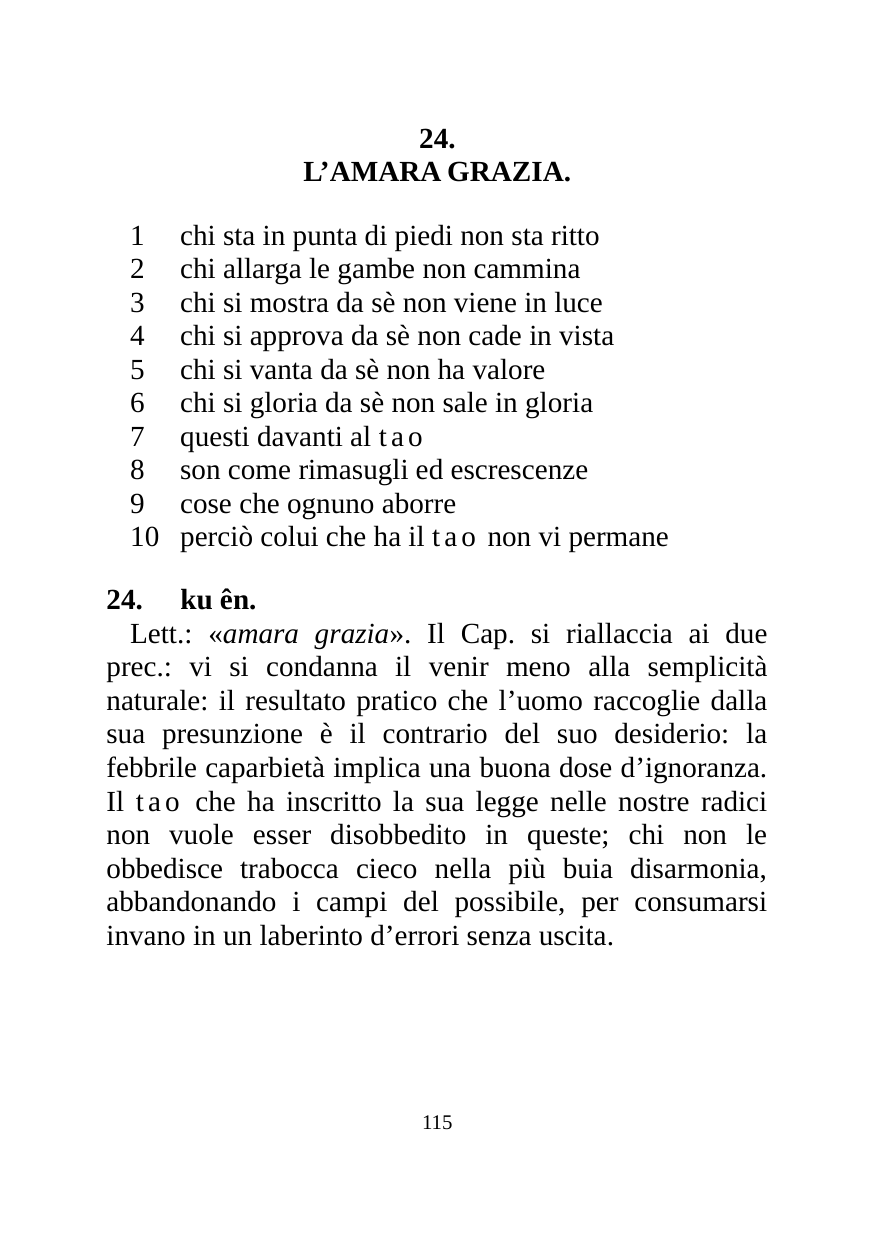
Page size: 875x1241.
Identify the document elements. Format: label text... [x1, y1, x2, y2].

list chi allarga le gambe non cammina [130, 251, 768, 285]
text Lett.: «amara grazia». Il Cap. si riallaccia ai due prec.: vi si condanna il venir meno alla semplicità naturale: il resultato pratico che l’uomo raccoglie dalla sua presunzione è il contrario del suo desiderio: la febbrile caparbietà implica una buona dose d’ignoranza. Il tao che ha inscritto la sua legge nelle nostre radici non vuole esser disobbedito in queste; chi non le obbedisce trabocca cieco nella più buia disarmonia, abbandonando i campi del possibile, per consumarsi invano in un laberinto d’errori senza uscita. [106, 616, 768, 951]
list chi si mostra da sè non viene in luce [130, 285, 768, 318]
list perciò colui che ha il tao non vi permane [130, 519, 768, 553]
list chi sta in punta di piedi non sta ritto [130, 218, 768, 251]
list chi si gloria da sè non sale in gloria [130, 385, 768, 419]
list chi si approva da sè non cade in vista [130, 318, 768, 352]
list questi davanti al tao [130, 419, 768, 452]
list chi si vanta da sè non ha valore [130, 352, 768, 385]
list cose che ognuno aborre [130, 486, 768, 519]
list son come rimasugli ed escrescenze [130, 452, 768, 486]
subtitle 24. L’amara grazia. [106, 121, 768, 188]
text 24. ku ên. [106, 582, 768, 616]
